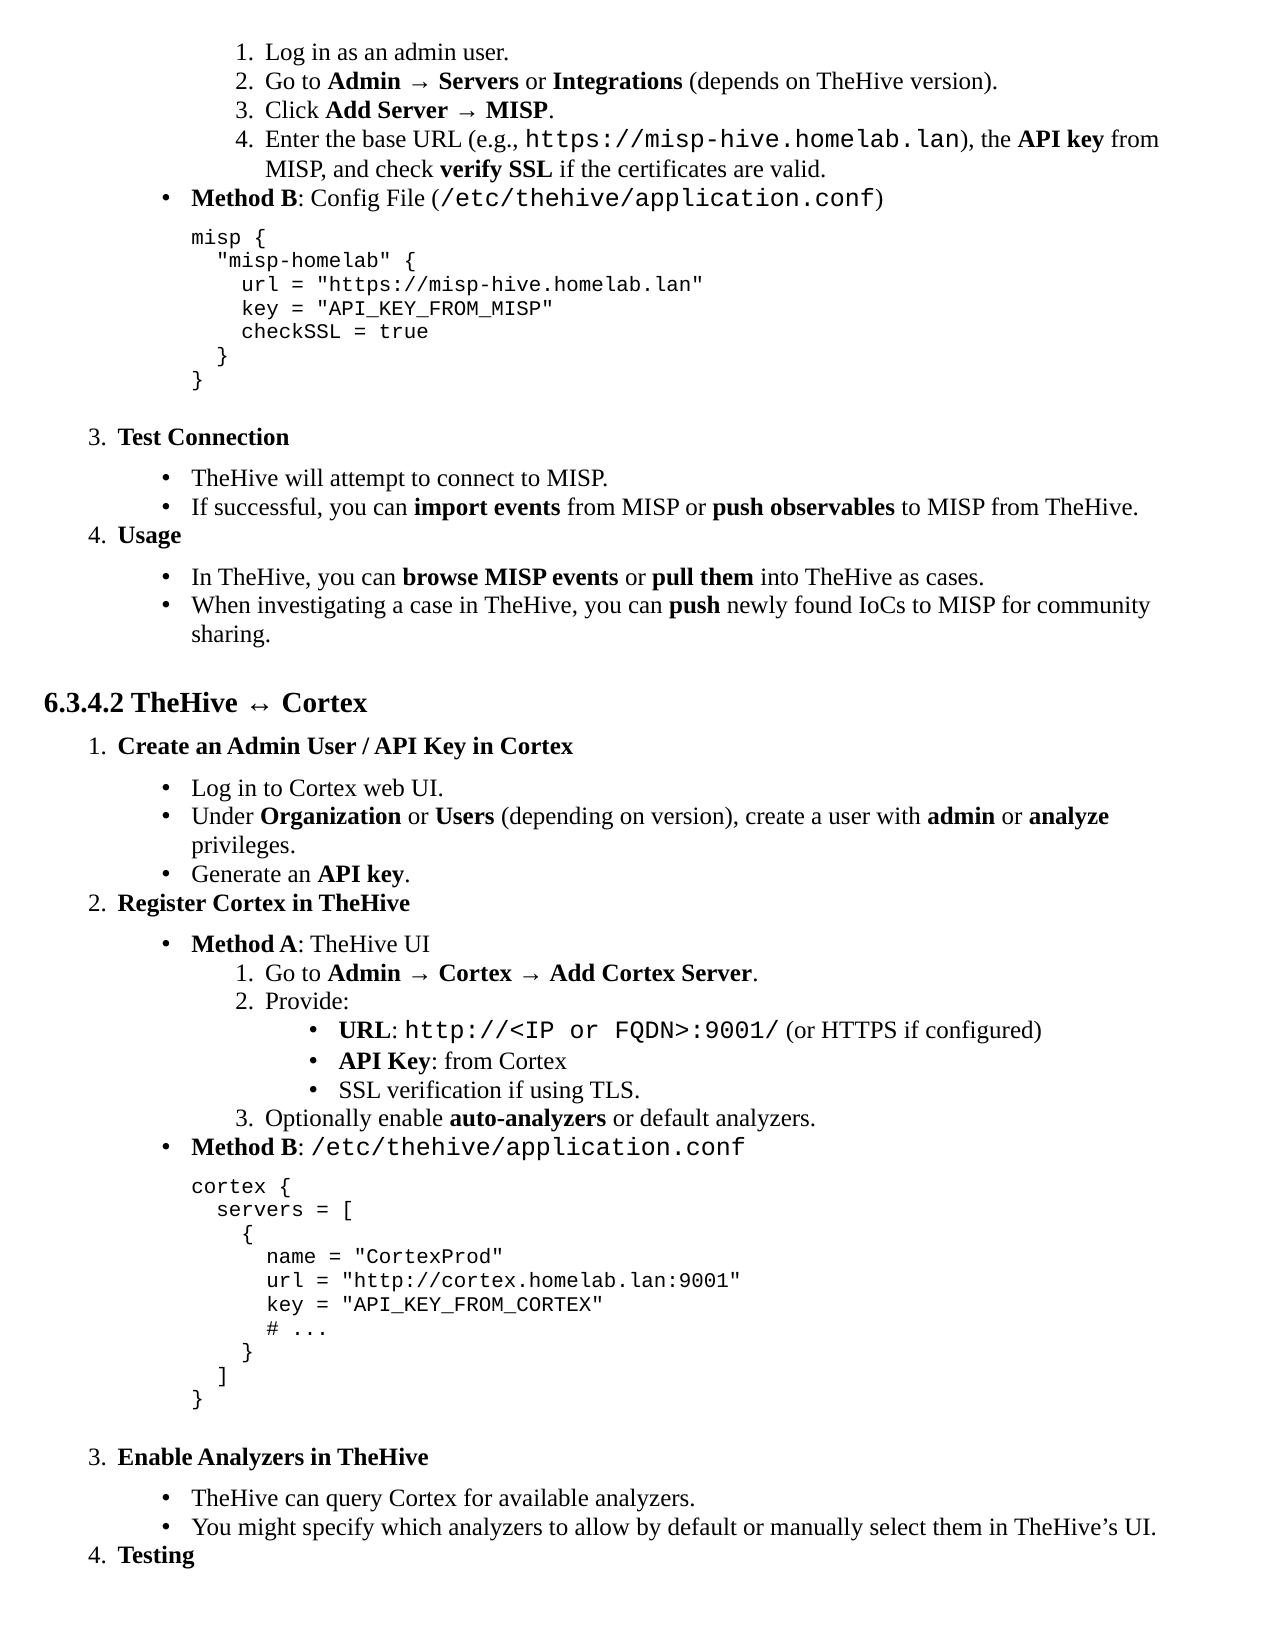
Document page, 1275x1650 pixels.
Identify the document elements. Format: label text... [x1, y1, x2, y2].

list key = "API_KEY_FROM_CORTEX" [162, 1294, 1217, 1317]
list cortex { [162, 1176, 1217, 1199]
list Provide: [235, 986, 1217, 1015]
list SSL verification if using TLS. [309, 1075, 1217, 1103]
list ] [162, 1365, 1217, 1388]
list # ... [162, 1317, 1217, 1341]
list Generate an API key. [162, 859, 1217, 888]
list API Key: from Cortex [309, 1046, 1217, 1075]
list key = "API_KEY_FROM_MISP" [162, 298, 1217, 321]
list { [162, 1223, 1217, 1247]
list TheHive can query Cortex for available analyzers. [162, 1483, 1217, 1512]
subtitle 6.3.4.2 TheHive ↔ Cortex [44, 685, 1217, 719]
list Usage [88, 520, 1217, 549]
list If successful, you can import events from MISP or push observables to MISP from TheHive. [162, 492, 1217, 520]
list Testing [88, 1540, 1217, 1569]
list } [162, 1341, 1217, 1365]
list Enter the base URL (e.g., https://misp-hive.homelab.lan), the API key from MISP, and check verify SSL if the certificates are valid. [235, 124, 1217, 183]
list Under Organization or Users (depending on version), create a user with admin or analyze privileges. [162, 801, 1217, 859]
list TheHive will attempt to connect to MISP. [162, 463, 1217, 492]
list "misp-homelab" { [162, 250, 1217, 274]
list Optionally enable auto-analyzers or default analyzers. [235, 1103, 1217, 1132]
list In TheHive, you can browse MISP events or pull them into TheHive as cases. [162, 562, 1217, 590]
list Create an Admin User / API Key in Cortex [88, 731, 1217, 760]
list Go to Admin → Servers or Integrations (depends on TheHive version). [235, 66, 1217, 95]
list } [162, 345, 1217, 368]
list Log in to Cortex web UI. [162, 773, 1217, 801]
list servers = [ [162, 1199, 1217, 1223]
list When investigating a case in TheHive, you can push newly found IoCs to MISP for community sharing. [162, 590, 1217, 648]
list } [162, 368, 1217, 392]
list url = "http://cortex.homelab.lan:9001" [162, 1270, 1217, 1294]
list Test Connection [88, 422, 1217, 450]
list URL: http://<IP or FQDN>:9001/ (or HTTPS if configured) [309, 1015, 1217, 1046]
list Click Add Server → MISP. [235, 95, 1217, 124]
list Enable Analyzers in TheHive [88, 1442, 1217, 1470]
list misp { [162, 227, 1217, 250]
list name = "CortexProd" [162, 1247, 1217, 1270]
list } [162, 1388, 1217, 1412]
list Method B: Config File (/etc/thehive/application.conf) [162, 183, 1217, 214]
list Log in as an admin user. [235, 37, 1217, 66]
list Method B: /etc/thehive/application.conf [162, 1132, 1217, 1163]
list You might specify which analyzers to allow by default or manually select them in TheHive’s UI. [162, 1512, 1217, 1540]
list Go to Admin → Cortex → Add Cortex Server. [235, 958, 1217, 986]
list url = "https://misp-hive.homelab.lan" [162, 274, 1217, 298]
list Register Cortex in TheHive [88, 888, 1217, 916]
list checkSSL = true [162, 321, 1217, 345]
list Method A: TheHive UI [162, 929, 1217, 958]
